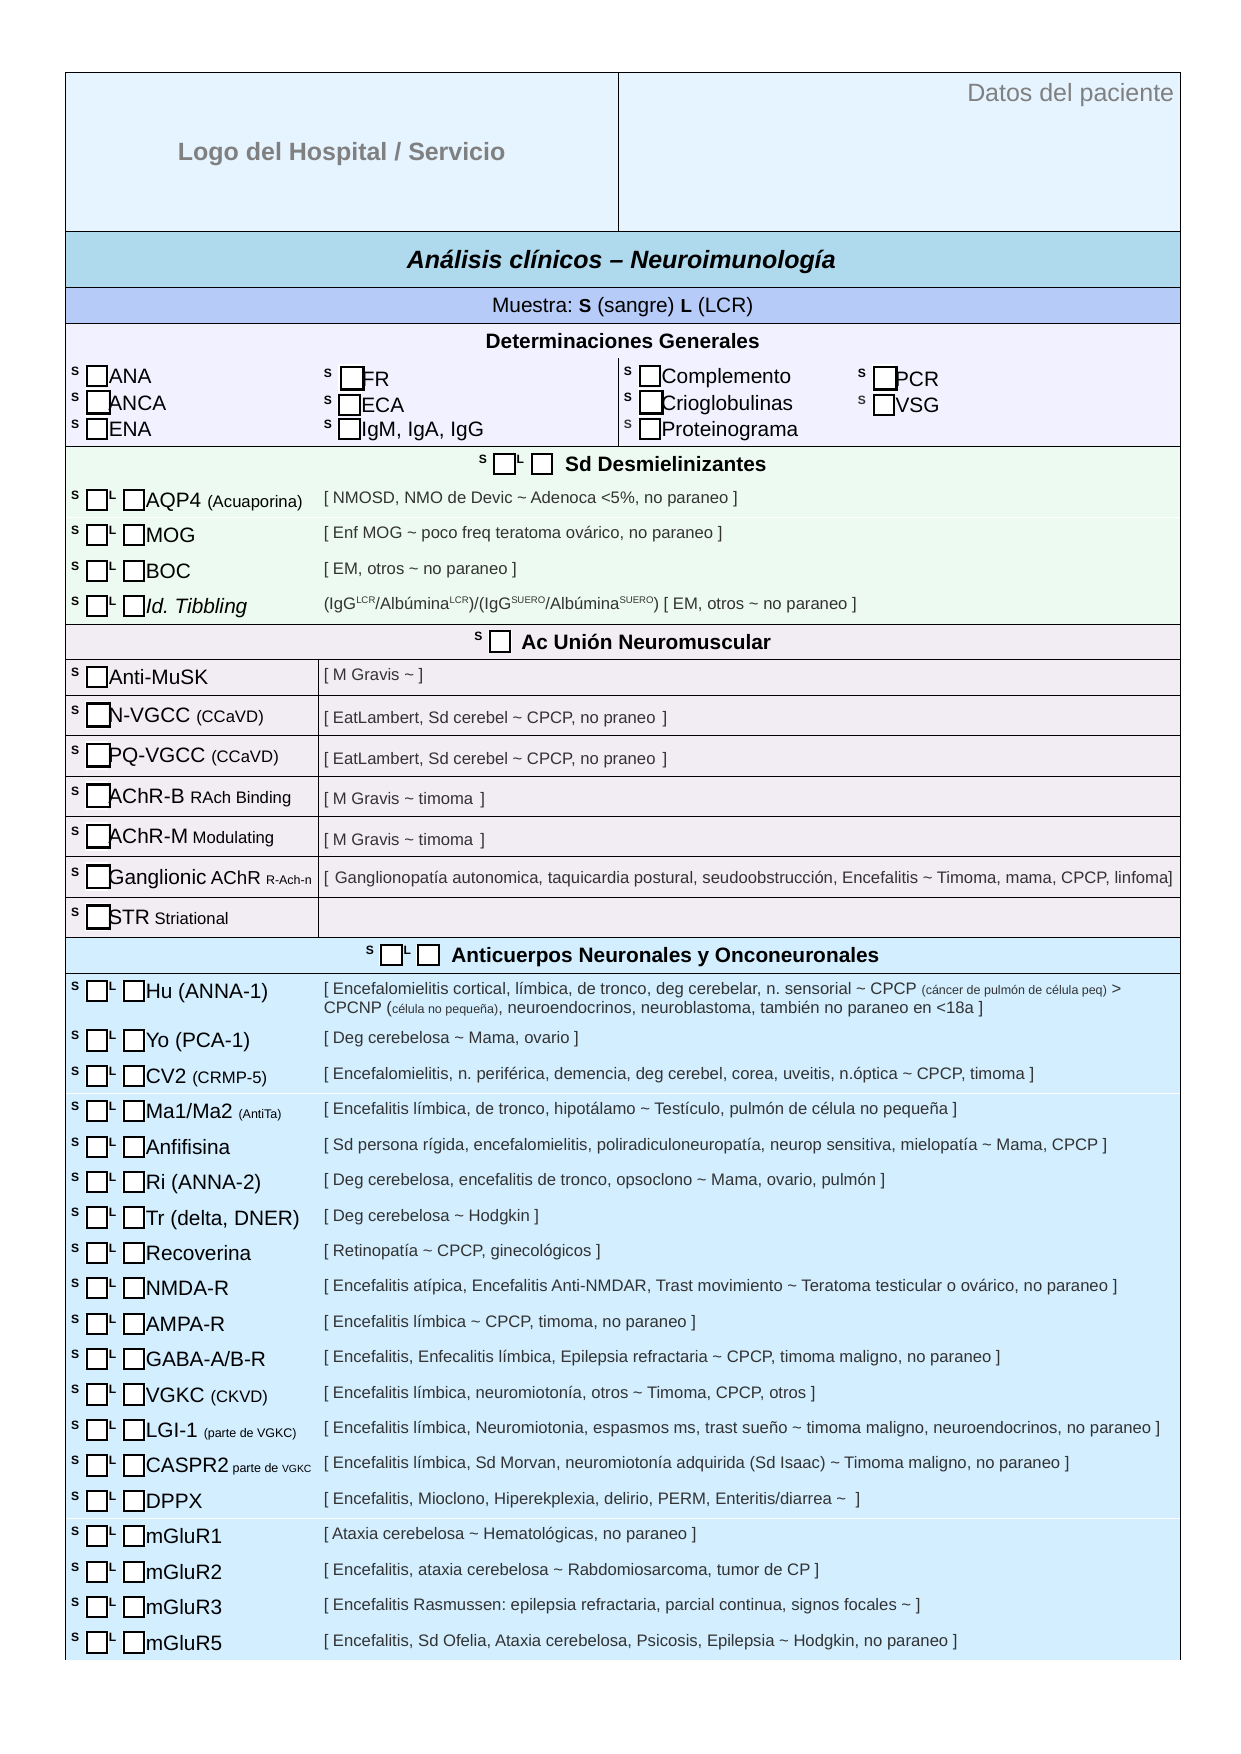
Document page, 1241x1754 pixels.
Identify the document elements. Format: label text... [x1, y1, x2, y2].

table_cell S L AMPA-R [66, 1306, 318, 1341]
table_cell [ Encefalomielitis cortical, límbica, de tronco, deg cerebelar, n. sensorial ~ CPCP (cáncer de pulmón de célula peq) > CPCNP (célula no pequeña), neuroendocrinos, neuroblastoma, también no paraneo en <18a ] [318, 974, 1180, 1023]
table_cell S L Anfifisina [66, 1129, 318, 1164]
table_cell S L Anticuerpos Neuronales y Onconeuronales [66, 938, 1180, 973]
table_cell S L CASPR2 parte de VGKC [66, 1448, 318, 1483]
table_cell S ANA S ANCA S ENA [66, 358, 318, 446]
table_cell [ Encefalitis, Mioclono, Hiperekplexia, delirio, PERM, Enteritis/diarrea ~ ] [318, 1483, 1180, 1518]
table_cell [ M Gravis ~ timoma ] [319, 817, 1180, 856]
table_cell S L Ri (ANNA-2) [66, 1164, 318, 1200]
table_cell [ Sd persona rígida, encefalomielitis, poliradiculoneuropatía, neurop sensitiva, mielopatía ~ Mama, CPCP ] [318, 1129, 1180, 1164]
table_cell [ Encefalitis, Sd Ofelia, Ataxia cerebelosa, Psicosis, Epilepsia ~ Hodgkin, no paraneo ] [318, 1625, 1180, 1660]
table_cell S AChR-B RAch Binding [66, 777, 318, 816]
table_cell [ Encefalitis atípica, Encefalitis Anti-NMDAR, Trast movimiento ~ Teratoma testicular o ovárico, no paraneo ] [318, 1271, 1180, 1306]
table_cell S L Ma1/Ma2 (AntiTa) [66, 1094, 318, 1129]
table_cell [ Encefalitis límbica, Sd Morvan, neuromiotonía adquirida (Sd Isaac) ~ Timoma maligno, no paraneo ] [318, 1448, 1180, 1483]
table_cell S N-VGCC (CCaVD) [66, 696, 318, 735]
table_cell S L LGI-1 (parte de VGKC) [66, 1412, 318, 1448]
table_cell S L BOC [66, 553, 318, 588]
table_cell S Complemento S Crioglobulinas S Proteinograma [619, 358, 852, 446]
table_cell [ Ataxia cerebelosa ~ Hematológicas, no paraneo ] [318, 1519, 1180, 1554]
table_cell [ Encefalitis límbica, Neuromiotonia, espasmos ms, trast sueño ~ timoma maligno, neuroendocrinos, no paraneo ] [318, 1412, 1180, 1448]
table_cell Análisis clínicos – Neuroimunología [66, 232, 1180, 287]
table_cell S L Recoverina [66, 1235, 318, 1271]
table_cell [ Enf MOG ~ poco freq teratoma ovárico, no paraneo ] [318, 518, 1180, 553]
table_cell S L VGKC (CKVD) [66, 1377, 318, 1412]
table_cell Muestra: S (sangre) L (LCR) [66, 288, 1180, 323]
table_cell S L DPPX [66, 1483, 318, 1518]
table_cell [ Encefalitis límbica, de tronco, hipotálamo ~ Testículo, pulmón de célula no pequeña ] [318, 1094, 1180, 1129]
table_cell Determinaciones Generales [66, 324, 1180, 358]
table_cell [ Ganglionopatía autonomica, taquicardia postural, seudoobstrucción, Encefalitis ~ Timoma, mama, CPCP, linfoma] [319, 857, 1180, 897]
table_cell [ Encefalitis, ataxia cerebelosa ~ Rabdomiosarcoma, tumor de CP ] [318, 1554, 1180, 1589]
table_cell [ NMOSD, NMO de Devic ~ Adenoca <5%, no paraneo ] [318, 482, 1180, 517]
table_cell S L CV2 (CRMP-5) [66, 1058, 318, 1093]
table_cell S L Id. Tibbling [66, 588, 318, 624]
table_cell [ Retinopatía ~ CPCP, ginecológicos ] [318, 1235, 1180, 1271]
table_cell [ Deg cerebelosa ~ Mama, ovario ] [318, 1023, 1180, 1058]
table_cell [ Encefalitis límbica, neuromiotonía, otros ~ Timoma, CPCP, otros ] [318, 1377, 1180, 1412]
table_cell [ Deg cerebelosa, encefalitis de tronco, opsoclono ~ Mama, ovario, pulmón ] [318, 1164, 1180, 1200]
table_cell S Ac Unión Neuromuscular [66, 625, 1180, 659]
table_cell S L Hu (ANNA-1) [66, 974, 318, 1023]
table_cell [ Deg cerebelosa ~ Hodgkin ] [318, 1200, 1180, 1235]
table_cell S L MOG [66, 518, 318, 553]
table_cell S L mGluR2 [66, 1554, 318, 1589]
table_cell [319, 898, 1180, 937]
table_cell S FR S ECA S IgM, IgA, IgG [318, 358, 618, 446]
table_cell S AChR-M Modulating [66, 817, 318, 856]
table_cell S PCR S VSG [852, 358, 1180, 446]
table_cell [ Encefalomielitis, n. periférica, demencia, deg cerebel, corea, uveitis, n.óptica ~ CPCP, timoma ] [318, 1058, 1180, 1093]
table_cell (IgGLCR/AlbúminaLCR)/(IgGSUERO/AlbúminaSUERO) [ EM, otros ~ no paraneo ] [318, 588, 1180, 624]
table_cell [ EatLambert, Sd cerebel ~ CPCP, no praneo ] [319, 696, 1180, 735]
table_cell [ Encefalitis, Enfecalitis límbica, Epilepsia refractaria ~ CPCP, timoma maligno, no paraneo ] [318, 1341, 1180, 1377]
table_cell S L mGluR5 [66, 1625, 318, 1660]
table_cell [ M Gravis ~ ] [319, 660, 1180, 695]
table_cell S Ganglionic AChR R-Ach-n [66, 857, 318, 897]
table_cell S L mGluR3 [66, 1589, 318, 1625]
table_cell S L NMDA-R [66, 1271, 318, 1306]
table_cell S Anti-MuSK [66, 660, 318, 695]
table_cell S PQ-VGCC (CCaVD) [66, 736, 318, 776]
table_header Datos del paciente [619, 73, 1180, 231]
table_cell S L Yo (PCA-1) [66, 1023, 318, 1058]
table_cell S L GABA-A/B-R [66, 1341, 318, 1377]
table_cell [ Encefalitis Rasmussen: epilepsia refractaria, parcial continua, signos focales ~ ] [318, 1589, 1180, 1625]
table_cell S L Tr (delta, DNER) [66, 1200, 318, 1235]
table_cell S L Sd Desmielinizantes [66, 447, 1180, 482]
table_cell [ Encefalitis límbica ~ CPCP, timoma, no paraneo ] [318, 1306, 1180, 1341]
table_cell [ EatLambert, Sd cerebel ~ CPCP, no praneo ] [319, 736, 1180, 776]
table_cell S L mGluR1 [66, 1519, 318, 1554]
table_cell S STR Striational [66, 898, 318, 937]
table_cell [ EM, otros ~ no paraneo ] [318, 553, 1180, 588]
table_header Logo del Hospital / Servicio [66, 73, 618, 231]
table_cell [ M Gravis ~ timoma ] [319, 777, 1180, 816]
table_cell S L AQP4 (Acuaporina) [66, 482, 318, 517]
